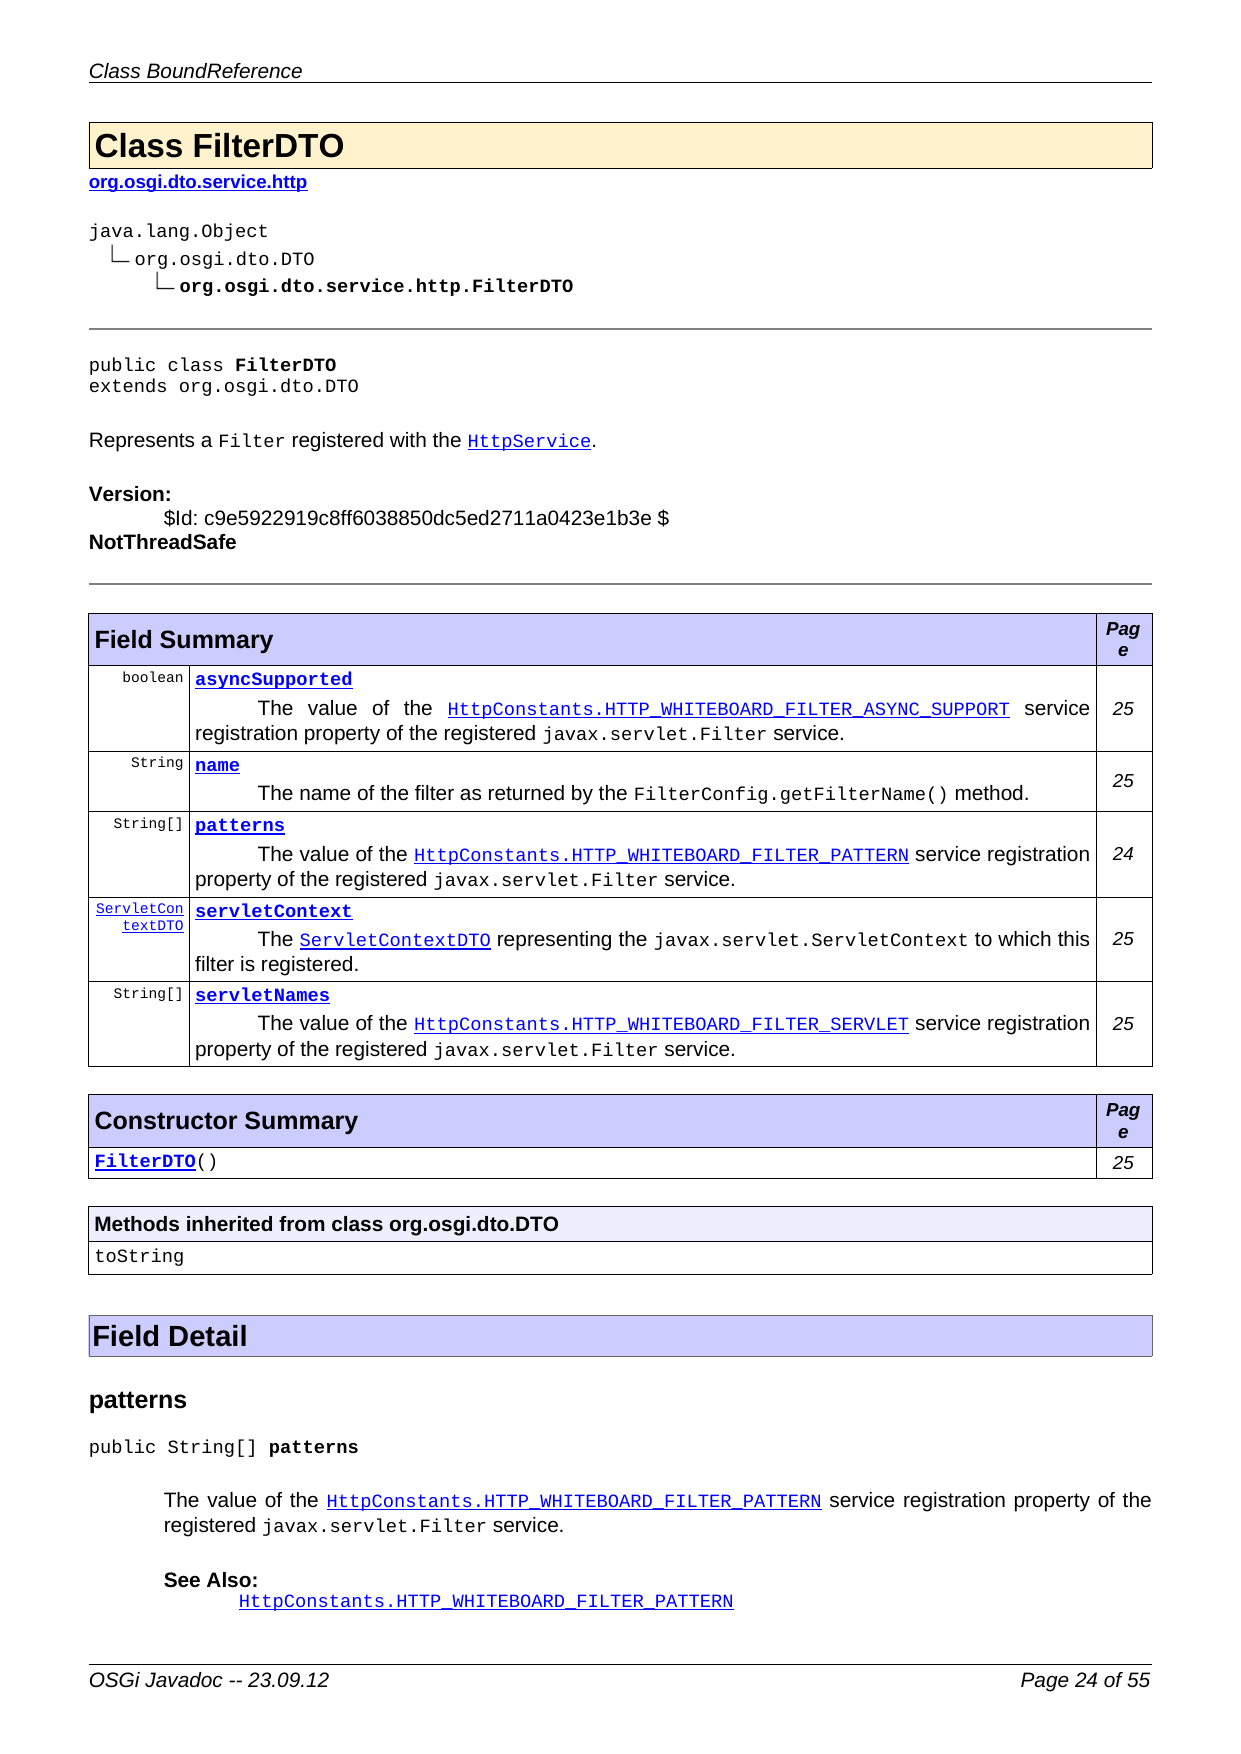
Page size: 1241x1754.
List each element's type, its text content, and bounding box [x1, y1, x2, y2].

table_cell servletContext The ServletContextDTO representing the javax.servlet.ServletContext to which this filter is registered. [190, 898, 1096, 981]
table_cell asyncSupported The value of the HttpConstants.HTTP_WHITEBOARD_FILTER_ASYNC_SUPPORT service registration property of the registered javax.servlet.Filter service. [190, 666, 1096, 751]
text java.lang.Object [88, 222, 1152, 243]
text $Id: c9e5922919c8ff6038850dc5ed2711a0423e1b3e $ [163, 506, 1152, 530]
subtitle Field Detail [90, 1316, 1152, 1356]
text org.osgi.dto.service.http [88, 171, 1152, 193]
table_cell String [89, 752, 189, 811]
table_header Page [1097, 614, 1152, 665]
text public String[] patterns [88, 1437, 1152, 1459]
table_cell 25 [1097, 1148, 1152, 1178]
table_cell 25 [1097, 898, 1152, 981]
subtitle Class FilterDTO [90, 123, 1152, 168]
table_header Field Summary [89, 614, 1096, 665]
text public class FilterDTO [88, 356, 1152, 377]
text org.osgi.dto.DTO [88, 243, 1152, 271]
table_header Methods inherited from class org.osgi.dto.DTO [89, 1207, 1152, 1241]
table_cell servletNames The value of the HttpConstants.HTTP_WHITEBOARD_FILTER_SERVLET service registration property of the registered javax.servlet.Filter service. [190, 982, 1096, 1066]
picture [111, 243, 135, 266]
table_cell name The name of the filter as returned by the FilterConfig.getFilterName() method. [190, 752, 1096, 811]
text Represents a Filter registered with the HttpService. [88, 427, 1152, 453]
table_header Constructor Summary [89, 1095, 1096, 1147]
text HttpConstants.HTTP_WHITEBOARD_FILTER_PATTERN [238, 1591, 1152, 1613]
table_cell toString [89, 1242, 1152, 1274]
text NotThreadSafe [88, 530, 1152, 554]
subtitle patterns [88, 1384, 1152, 1413]
text extends org.osgi.dto.DTO [88, 377, 1152, 398]
table_cell 25 [1097, 666, 1152, 751]
table_cell 25 [1097, 982, 1152, 1066]
table_cell 25 [1097, 752, 1152, 811]
table_cell String[] [89, 812, 189, 897]
text See Also: [163, 1567, 1152, 1591]
table_cell String[] [89, 982, 189, 1066]
table_cell patterns The value of the HttpConstants.HTTP_WHITEBOARD_FILTER_PATTERN service registration property of the registered javax.servlet.Filter service. [190, 812, 1096, 897]
text org.osgi.dto.service.http.FilterDTO [88, 271, 1152, 298]
text The value of the HttpConstants.HTTP_WHITEBOARD_FILTER_PATTERN service registration property of the registered javax.servlet.Filter service. [163, 1488, 1152, 1538]
picture [156, 270, 180, 293]
text Version: [88, 482, 1152, 506]
table_cell FilterDTO() [89, 1148, 1096, 1178]
table_cell boolean [89, 666, 189, 751]
table_cell ServletContextDTO [89, 898, 189, 981]
table_header Page [1097, 1095, 1152, 1147]
table_cell 24 [1097, 812, 1152, 897]
